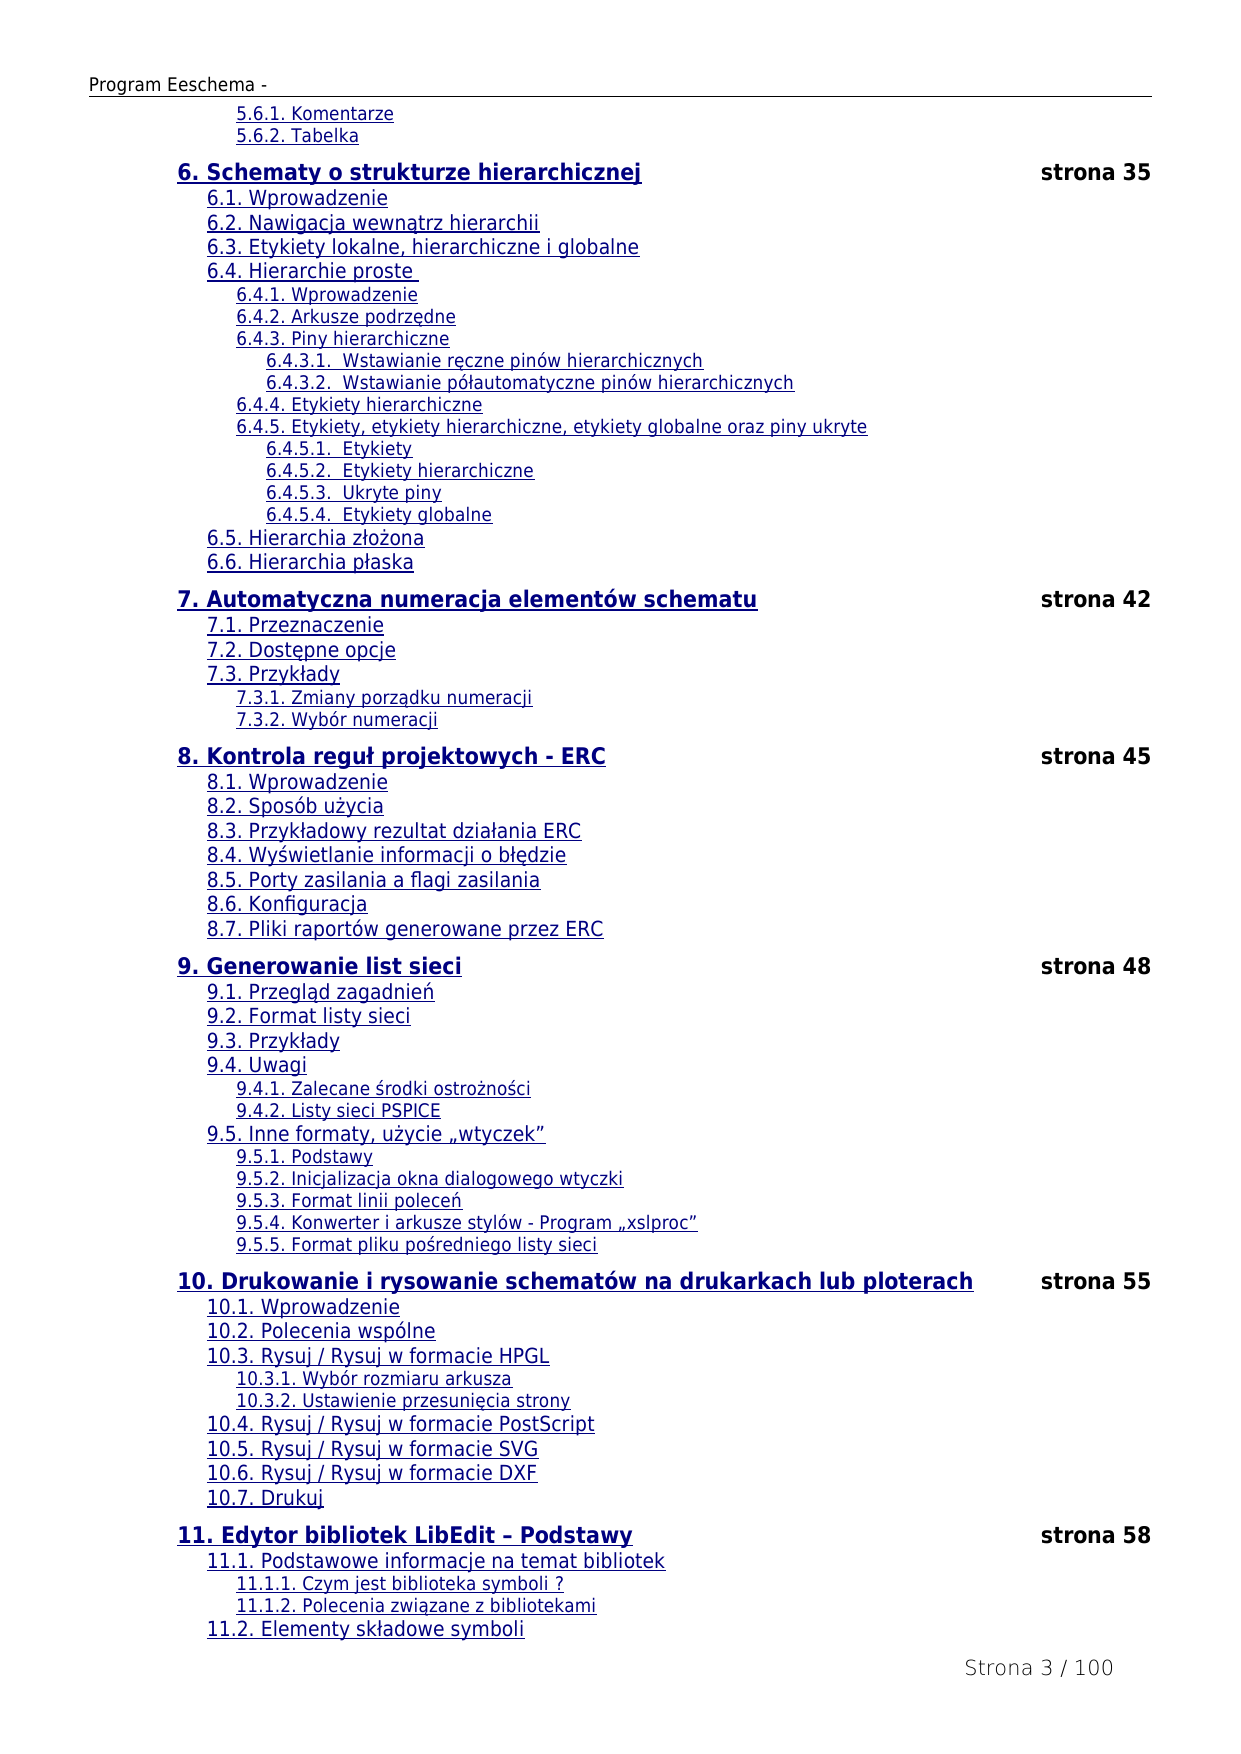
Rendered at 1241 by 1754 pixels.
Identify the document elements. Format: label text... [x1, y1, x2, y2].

text 10.2. Polecenia wspólne [207, 1319, 1152, 1344]
text 9.5.5. Format pliku pośredniego listy sieci [236, 1234, 1152, 1256]
text 9.4.1. Zalecane środki ostrożności [236, 1078, 1152, 1099]
text 9. Generowanie list sieci strona 48 [177, 953, 1152, 980]
text 10.3.1. Wybór rozmiaru arkusza [236, 1368, 1152, 1390]
text 10.3. Rysuj / Rysuj w formacie HPGL [207, 1344, 1152, 1368]
text 10.6. Rysuj / Rysuj w formacie DXF [207, 1461, 1152, 1486]
text 7. Automatyczna numeracja elementów schematu strona 42 [177, 586, 1152, 613]
text 8. Kontrola reguł projektowych - ERC strona 45 [177, 743, 1152, 769]
text 7.1. Przeznaczenie [207, 613, 1152, 638]
text 7.3.2. Wybór numeracji [236, 709, 1152, 731]
text 8.5. Porty zasilania a flagi zasilania [207, 867, 1152, 892]
text 6.6. Hierarchia płaska [207, 550, 1152, 575]
text 10.1. Wprowadzenie [207, 1295, 1152, 1319]
text 8.4. Wyświetlanie informacji o błędzie [207, 843, 1152, 867]
text 9.2. Format listy sieci [207, 1004, 1152, 1029]
text 9.5.1. Podstawy [236, 1146, 1152, 1168]
text 11. Edytor bibliotek LibEdit – Podstawy strona 58 [177, 1522, 1152, 1549]
text 6.1. Wprowadzenie [207, 186, 1152, 211]
text 5.6.1. Komentarze [236, 103, 1152, 125]
text 11.2. Elementy składowe symboli [207, 1617, 1152, 1642]
text 8.6. Konfiguracja [207, 892, 1152, 916]
text 6.3. Etykiety lokalne, hierarchiczne i globalne [207, 235, 1152, 259]
text 11.1.1. Czym jest biblioteka symboli ? [236, 1573, 1152, 1595]
text 10. Drukowanie i rysowanie schematów na drukarkach lub ploterach strona 55 [177, 1268, 1152, 1295]
text 10.4. Rysuj / Rysuj w formacie PostScript [207, 1412, 1152, 1437]
text 6.4.5. Etykiety, etykiety hierarchiczne, etykiety globalne oraz piny ukryte [236, 416, 1152, 438]
text 9.4.2. Listy sieci PSPICE [236, 1099, 1152, 1122]
text 6.4.2. Arkusze podrzędne [236, 306, 1152, 328]
text 9.5. Inne formaty, użycie „wtyczek” [207, 1122, 1152, 1146]
text 8.1. Wprowadzenie [207, 769, 1152, 794]
text 6.4.3.2. Wstawianie półautomatyczne pinów hierarchicznych [266, 372, 1152, 394]
text 6.4.5.1. Etykiety [266, 438, 1152, 460]
text 11.1. Podstawowe informacje na temat bibliotek [207, 1549, 1152, 1573]
text 6.4.5.4. Etykiety globalne [266, 504, 1152, 526]
text 11.1.2. Polecenia związane z bibliotekami [236, 1595, 1152, 1617]
text 6.5. Hierarchia złożona [207, 526, 1152, 550]
text 10.7. Drukuj [207, 1486, 1152, 1510]
text 5.6.2. Tabelka [236, 125, 1152, 147]
text 6.4.1. Wprowadzenie [236, 284, 1152, 306]
text 6.4.5.3. Ukryte piny [266, 482, 1152, 504]
text 6.4.4. Etykiety hierarchiczne [236, 394, 1152, 416]
text 9.3. Przykłady [207, 1029, 1152, 1053]
text 6.4. Hierarchie proste [207, 259, 1152, 284]
text 8.2. Sposób użycia [207, 794, 1152, 818]
text 10.3.2. Ustawienie przesunięcia strony [236, 1390, 1152, 1412]
text 6.4.5.2. Etykiety hierarchiczne [266, 460, 1152, 482]
text 8.7. Pliki raportów generowane przez ERC [207, 916, 1152, 941]
text 9.5.3. Format linii poleceń [236, 1190, 1152, 1212]
text 7.3.1. Zmiany porządku numeracji [236, 687, 1152, 709]
text 8.3. Przykładowy rezultat działania ERC [207, 818, 1152, 843]
text 9.5.2. Inicjalizacja okna dialogowego wtyczki [236, 1168, 1152, 1190]
text 9.5.4. Konwerter i arkusze stylów - Program „xslproc” [236, 1212, 1152, 1234]
text 9.4. Uwagi [207, 1053, 1152, 1078]
text 6.4.3.1. Wstawianie ręczne pinów hierarchicznych [266, 350, 1152, 372]
text 6.4.3. Piny hierarchiczne [236, 328, 1152, 350]
text 10.5. Rysuj / Rysuj w formacie SVG [207, 1437, 1152, 1461]
text 6.2. Nawigacja wewnątrz hierarchii [207, 211, 1152, 235]
text 9.1. Przegląd zagadnień [207, 980, 1152, 1004]
text 6. Schematy o strukturze hierarchicznej strona 35 [177, 159, 1152, 186]
text 7.3. Przykłady [207, 662, 1152, 687]
text 7.2. Dostępne opcje [207, 638, 1152, 662]
